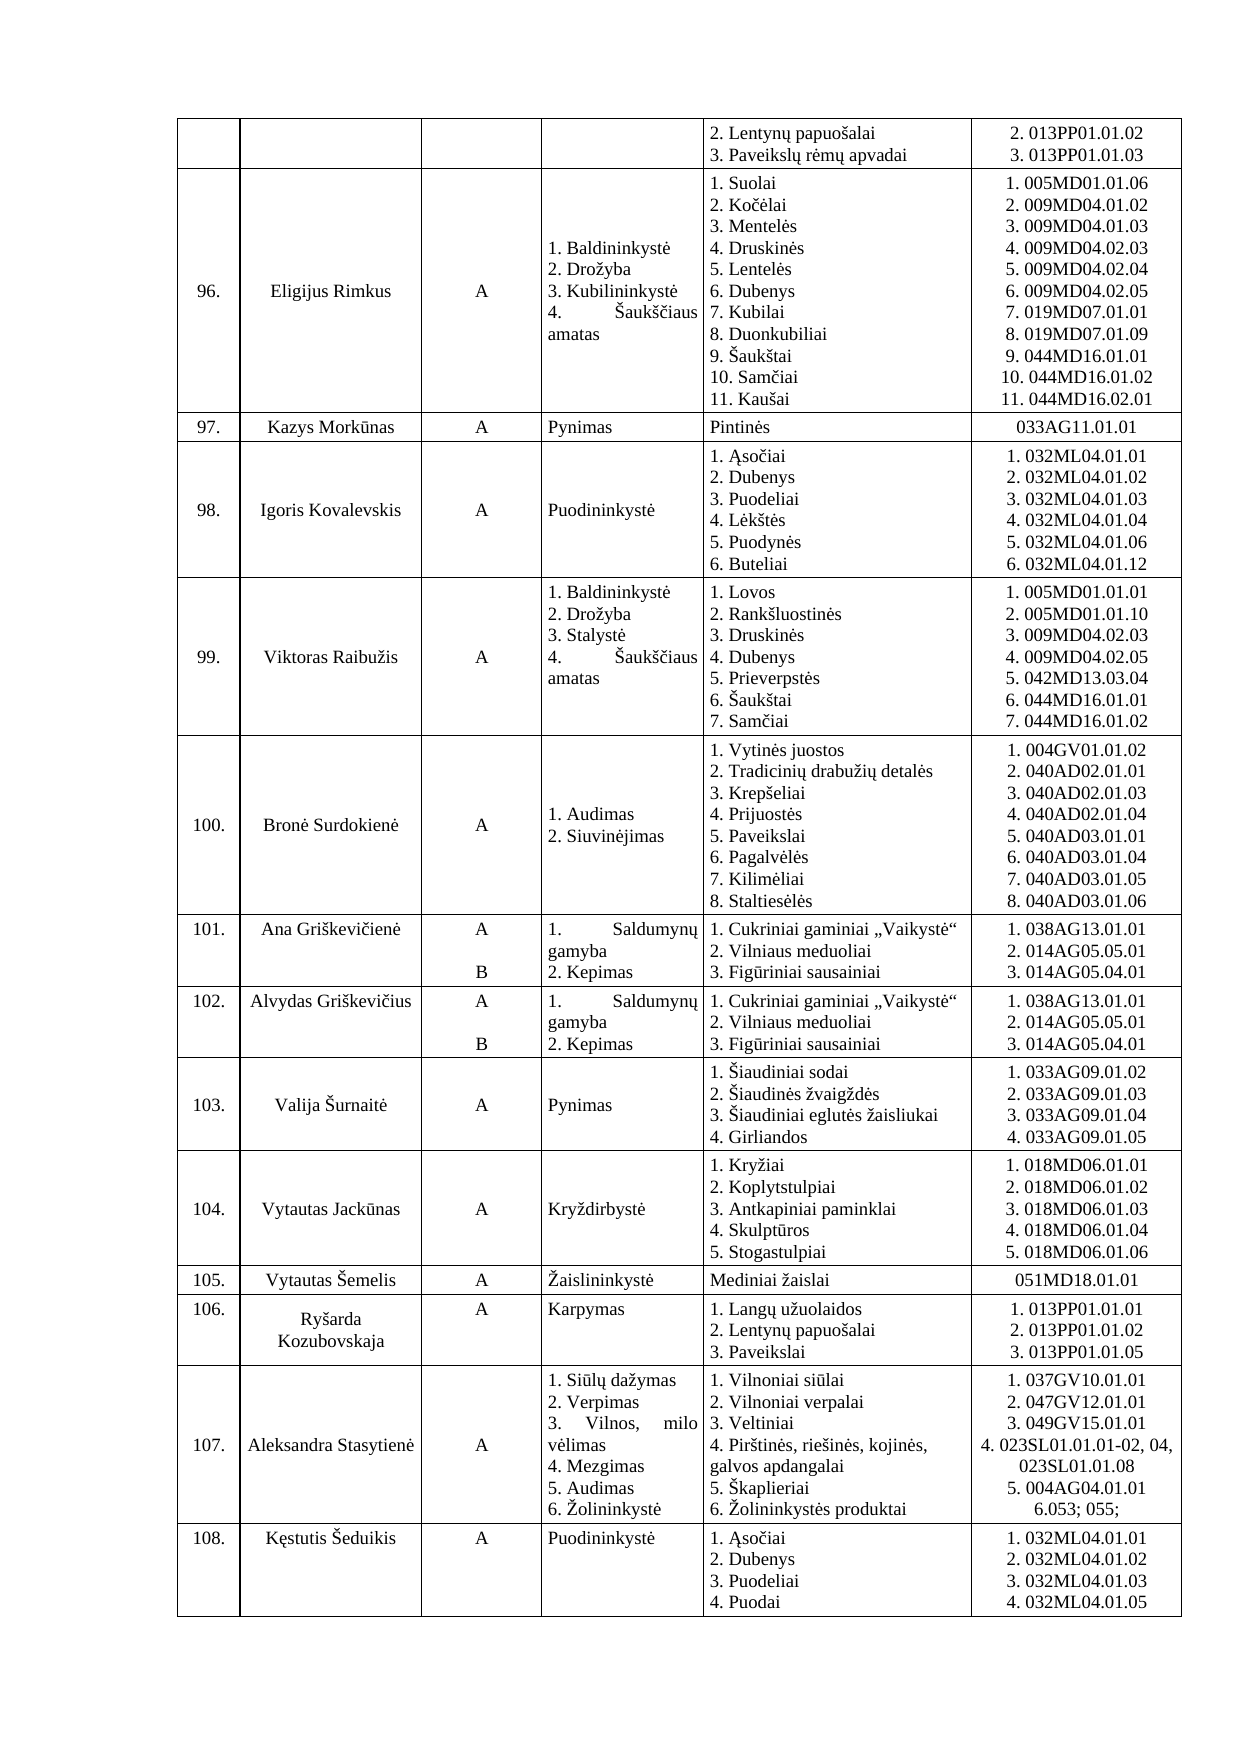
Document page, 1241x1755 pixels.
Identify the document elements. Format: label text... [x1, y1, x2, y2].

table_cell [1182, 1150, 1240, 1265]
table_cell [178, 119, 239, 168]
table_cell A [422, 578, 541, 735]
table_cell 1. 018MD06.01.01 2. 018MD06.01.02 3. 018MD06.01.03 4. 018MD06.01.04 5. 018MD06.01.06 [972, 1151, 1181, 1265]
table_cell 1. Audimas 2. Siuvinėjimas [542, 736, 703, 914]
table_cell Valija Šurnaitė [241, 1058, 421, 1150]
table_cell 96. [178, 169, 239, 412]
table_cell 1. Ąsočiai 2. Dubenys 3. Puodeliai 4. Lėkštės 5. Puodynės 6. Buteliai [704, 442, 971, 577]
table_cell 1. Baldininkystė 2. Drožyba 3. Kubilininkystė 4. Šaukščiaus amatas [542, 169, 703, 412]
table_cell A [422, 1366, 541, 1523]
table_cell Bronė Surdokienė [241, 736, 421, 914]
table_cell A [422, 736, 541, 914]
table_cell A [422, 1524, 541, 1616]
table_cell Žaislininkystė [542, 1266, 703, 1293]
table_cell [1182, 1294, 1240, 1365]
table_cell 051MD18.01.01 [972, 1266, 1181, 1293]
table_cell 1. Kryžiai 2. Koplytstulpiai 3. Antkapiniai paminklai 4. Skulptūros 5. Stogastulpiai [704, 1151, 971, 1265]
table_cell 1. 038AG13.01.01 2. 014AG05.05.01 3. 014AG05.04.01 [972, 987, 1181, 1057]
table_cell Mediniai žaislai [704, 1266, 971, 1293]
table_cell 2. Lentynų papuošalai 3. Paveikslų rėmų apvadai [704, 119, 971, 168]
table_cell [1182, 1365, 1240, 1523]
table_cell 1. 038AG13.01.01 2. 014AG05.05.01 3. 014AG05.04.01 [972, 915, 1181, 986]
table_cell Kryždirbystė [542, 1151, 703, 1265]
table_cell 1. 032ML04.01.01 2. 032ML04.01.02 3. 032ML04.01.03 4. 032ML04.01.05 [972, 1524, 1181, 1616]
table_cell 1. 032ML04.01.01 2. 032ML04.01.02 3. 032ML04.01.03 4. 032ML04.01.04 5. 032ML04.01.06 6. 032ML04.01.12 [972, 442, 1181, 577]
table_cell Ana Griškevičienė [241, 915, 421, 986]
table_cell 105. [178, 1266, 239, 1293]
table_cell Puodininkystė [542, 1524, 703, 1616]
table_cell 102. [178, 987, 239, 1057]
table_cell 1. 037GV10.01.01 2. 047GV12.01.01 3. 049GV15.01.01 4. 023SL01.01.01-02, 04, 023SL01.01.08 5. 004AG04.01.01 6.053; 055; [972, 1366, 1181, 1523]
table_cell A [422, 1058, 541, 1150]
table_cell A [422, 413, 541, 441]
table_cell Igoris Kovalevskis [241, 442, 421, 577]
table_cell Vytautas Jackūnas [241, 1151, 421, 1265]
table_cell A [422, 1151, 541, 1265]
table_cell 1. 005MD01.01.06 2. 009MD04.01.02 3. 009MD04.01.03 4. 009MD04.02.03 5. 009MD04.02.04 6. 009MD04.02.05 7. 019MD07.01.01 8. 019MD07.01.09 9. 044MD16.01.01 10. 044MD16.01.02 11. 044MD16.02.01 [972, 169, 1181, 412]
table_cell [422, 119, 541, 168]
table_cell 1. Ąsočiai 2. Dubenys 3. Puodeliai 4. Puodai [704, 1524, 971, 1616]
table_cell 99. [178, 578, 239, 735]
table_cell 100. [178, 736, 239, 914]
table_cell 2. 013PP01.01.02 3. 013PP01.01.03 [972, 119, 1181, 168]
table_cell A B [422, 987, 541, 1057]
table_cell A [422, 169, 541, 412]
table_cell 1. Langų užuolaidos 2. Lentynų papuošalai 3. Paveikslai [704, 1295, 971, 1365]
table_cell 1. 013PP01.01.01 2. 013PP01.01.02 3. 013PP01.01.05 [972, 1295, 1181, 1365]
table_cell Pynimas [542, 413, 703, 441]
table_cell [1182, 441, 1240, 577]
table_cell 1. Vilnoniai siūlai 2. Vilnoniai verpalai 3. Veltiniai 4. Pirštinės, riešinės, kojinės, galvos apdangalai 5. Škaplieriai 6. Žolininkystės produktai [704, 1366, 971, 1523]
table_cell 1. Šiaudiniai sodai 2. Šiaudinės žvaigždės 3. Šiaudiniai eglutės žaisliukai 4. Girliandos [704, 1058, 971, 1150]
table_cell Karpymas [542, 1295, 703, 1365]
table_cell Kazys Morkūnas [241, 413, 421, 441]
table_cell A B [422, 915, 541, 986]
table_cell 1. Cukriniai gaminiai „Vaikystė“ 2. Vilniaus meduoliai 3. Figūriniai sausainiai [704, 915, 971, 986]
table_cell [1182, 914, 1240, 986]
table_cell 1. 004GV01.01.02 2. 040AD02.01.01 3. 040AD02.01.03 4. 040AD02.01.04 5. 040AD03.01.01 6. 040AD03.01.04 7. 040AD03.01.05 8. 040AD03.01.06 [972, 736, 1181, 914]
table_cell Kęstutis Šeduikis [241, 1524, 421, 1616]
table_cell Eligijus Rimkus [241, 169, 421, 412]
table_cell 1. Baldininkystė 2. Drožyba 3. Stalystė 4. Šaukščiaus amatas [542, 578, 703, 735]
table_cell [1182, 735, 1240, 914]
table_cell [1182, 412, 1240, 441]
table_cell Puodininkystė [542, 442, 703, 577]
table_cell Aleksandra Stasytienė [241, 1366, 421, 1523]
table_cell Viktoras Raibužis [241, 578, 421, 735]
table_cell [1182, 1057, 1240, 1150]
table_cell 1. 005MD01.01.01 2. 005MD01.01.10 3. 009MD04.02.03 4. 009MD04.02.05 5. 042MD13.03.04 6. 044MD16.01.01 7. 044MD16.01.02 [972, 578, 1181, 735]
table_cell Pynimas [542, 1058, 703, 1150]
table_cell Ryšarda Kozubovskaja [241, 1295, 421, 1365]
table_cell [1182, 1265, 1240, 1293]
table_cell 1. 033AG09.01.02 2. 033AG09.01.03 3. 033AG09.01.04 4. 033AG09.01.05 [972, 1058, 1181, 1150]
table_cell 98. [178, 442, 239, 577]
table_cell 97. [178, 413, 239, 441]
table_cell 033AG11.01.01 [972, 413, 1181, 441]
table_cell 108. [178, 1524, 239, 1616]
table_cell 1. Siūlų dažymas 2. Verpimas 3. Vilnos, milo vėlimas 4. Mezgimas 5. Audimas 6. Žolininkystė [542, 1366, 703, 1523]
table_cell A [422, 442, 541, 577]
table_cell Alvydas Griškevičius [241, 987, 421, 1057]
table_cell [241, 119, 421, 168]
table_cell [1182, 118, 1240, 168]
table_cell 107. [178, 1366, 239, 1523]
table_cell 104. [178, 1151, 239, 1265]
table_cell 1. Saldumynų gamyba 2. Kepimas [542, 915, 703, 986]
table_cell A [422, 1266, 541, 1293]
table_cell 101. [178, 915, 239, 986]
table_cell [542, 119, 703, 168]
table_cell [1182, 1523, 1240, 1616]
table_cell Vytautas Šemelis [241, 1266, 421, 1293]
table_cell 103. [178, 1058, 239, 1150]
table_cell 1. Vytinės juostos 2. Tradicinių drabužių detalės 3. Krepšeliai 4. Prijuostės 5. Paveikslai 6. Pagalvėlės 7. Kilimėliai 8. Staltiesėlės [704, 736, 971, 914]
table_cell [1182, 168, 1240, 412]
table_cell Pintinės [704, 413, 971, 441]
table_cell 1. Cukriniai gaminiai „Vaikystė“ 2. Vilniaus meduoliai 3. Figūriniai sausainiai [704, 987, 971, 1057]
table_cell A [422, 1295, 541, 1365]
table_cell 106. [178, 1295, 239, 1365]
table_cell [1182, 986, 1240, 1057]
table_cell 1. Lovos 2. Rankšluostinės 3. Druskinės 4. Dubenys 5. Prieverpstės 6. Šaukštai 7. Samčiai [704, 578, 971, 735]
table_cell 1. Saldumynų gamyba 2. Kepimas [542, 987, 703, 1057]
table_cell 1. Suolai 2. Kočėlai 3. Mentelės 4. Druskinės 5. Lentelės 6. Dubenys 7. Kubilai 8. Duonkubiliai 9. Šaukštai 10. Samčiai 11. Kaušai [704, 169, 971, 412]
table_cell [1182, 577, 1240, 735]
